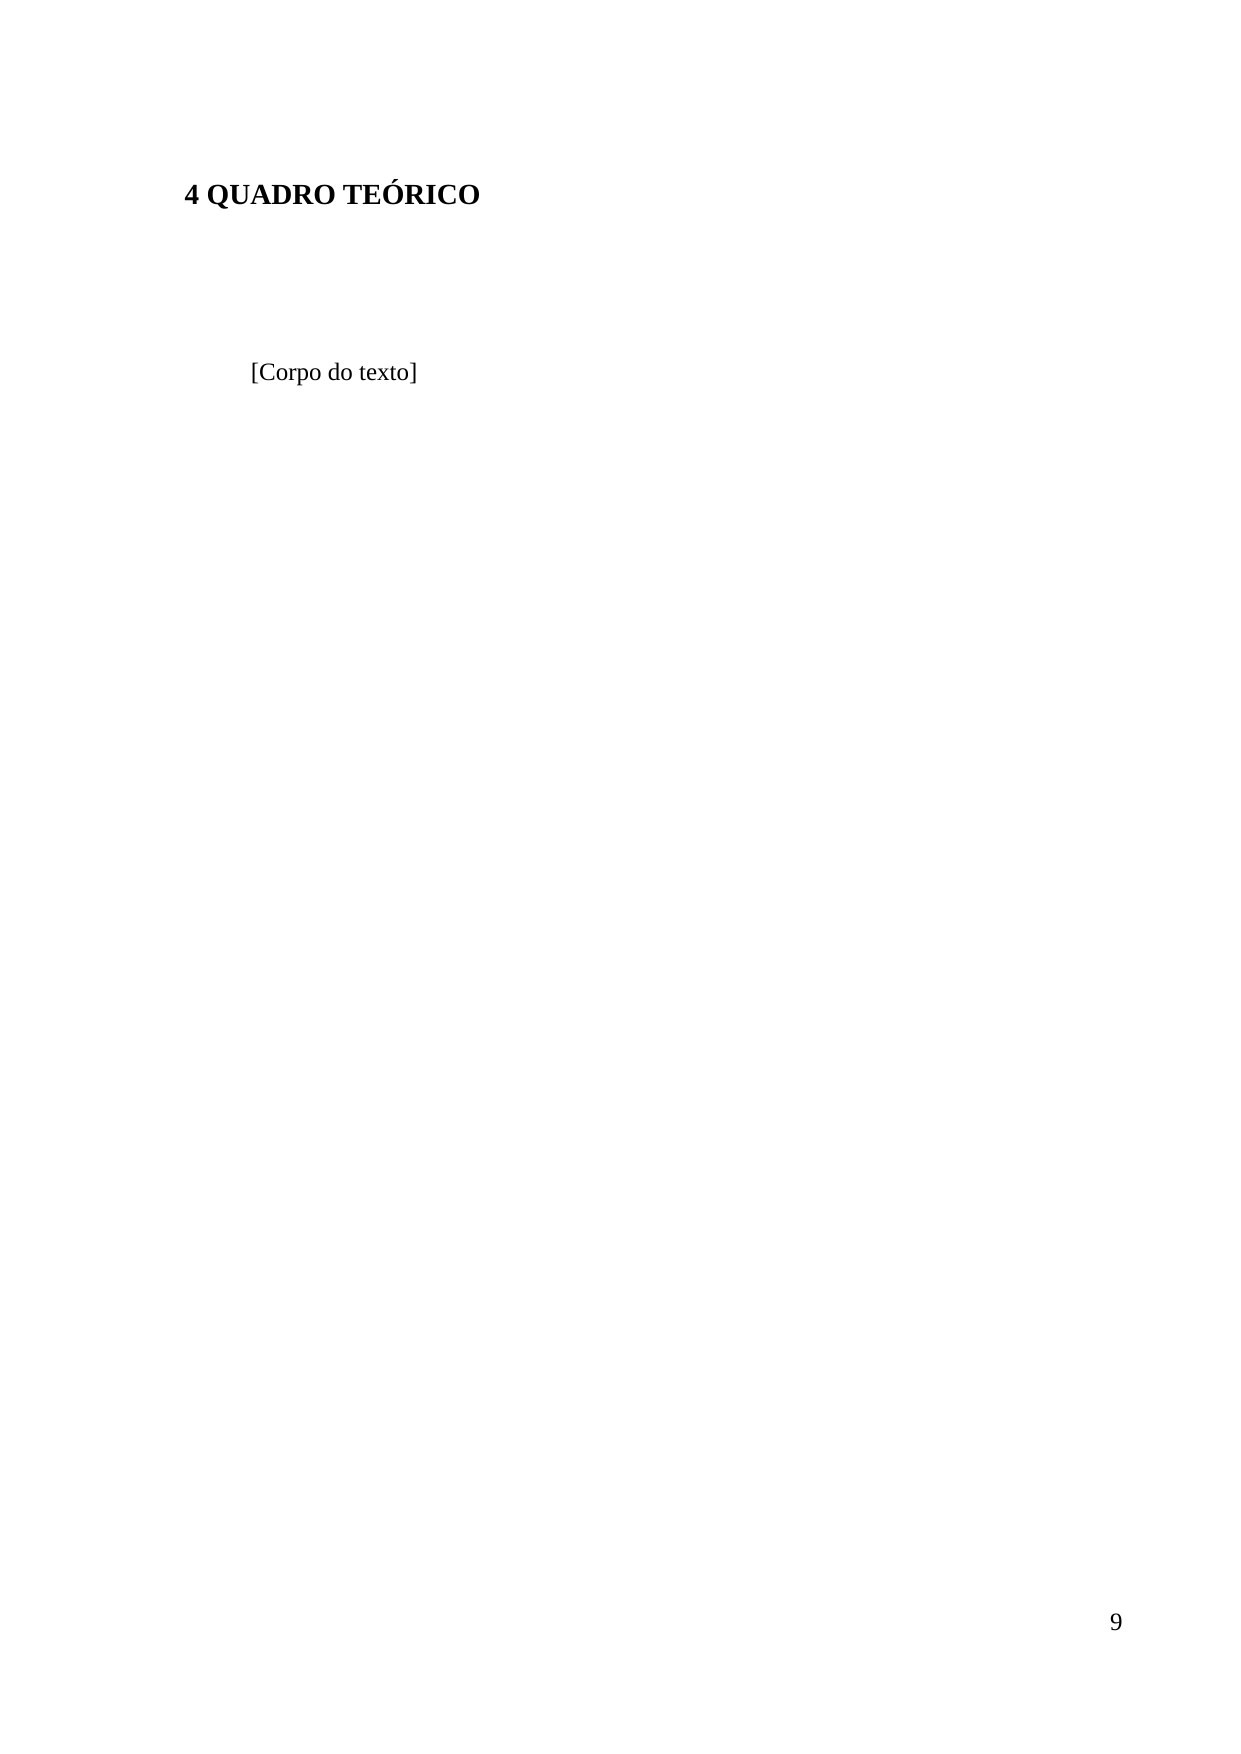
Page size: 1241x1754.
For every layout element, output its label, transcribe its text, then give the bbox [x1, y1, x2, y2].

title Quadro teórico [177, 177, 1122, 211]
text [Corpo do texto] [177, 357, 1122, 385]
